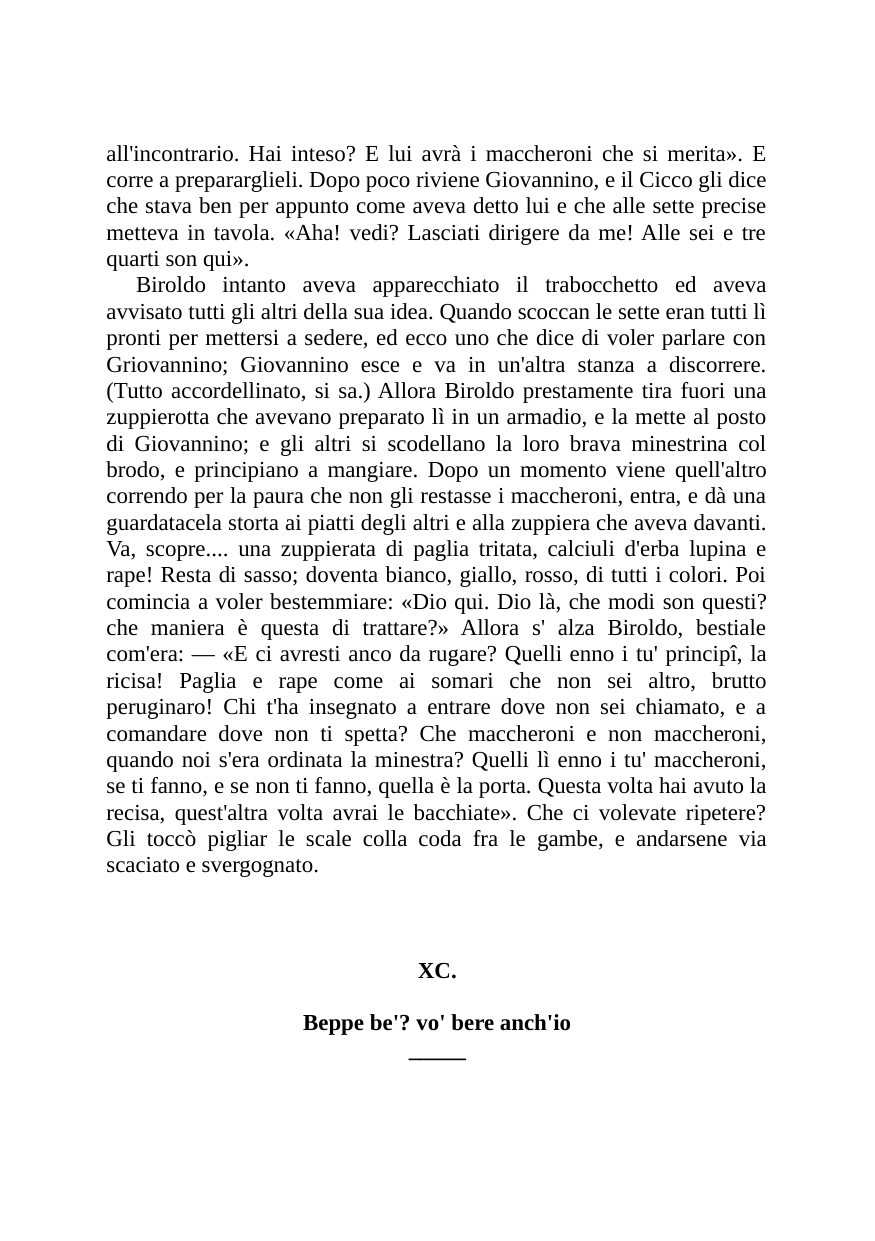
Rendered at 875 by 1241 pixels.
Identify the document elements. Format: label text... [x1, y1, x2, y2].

text _____ [106, 1036, 768, 1062]
text Beppe be'? vo' bere anch'io [106, 1009, 768, 1036]
text XC. [106, 957, 768, 983]
text all'incontrario. Hai inteso? E lui avrà i maccheroni che si merita». E corre a prepararglieli. Dopo poco riviene Giovannino, e il Cicco gli dice che stava ben per appunto come aveva detto lui e che alle sette precise metteva in tavola. «Aha! vedi? Lasciati dirigere da me! Alle sei e tre quarti son qui». [106, 140, 768, 272]
text Biroldo intanto aveva apparecchiato il trabocchetto ed aveva avvisato tutti gli altri della sua idea. Quando scoccan le sette eran tutti lì pronti per mettersi a sedere, ed ecco uno che dice di voler parlare con Griovannino; Giovannino esce e va in un'altra stanza a discorrere. (Tutto accordellinato, si sa.) Allora Biroldo prestamente tira fuori una zuppierotta che avevano preparato lì in un armadio, e la mette al posto di Giovannino; e gli altri si scodellano la loro brava minestrina col brodo, e principiano a mangiare. Dopo un momento viene quell'altro correndo per la paura che non gli restasse i maccheroni, entra, e dà una guardatacela storta ai piatti degli altri e alla zuppiera che aveva davanti. Va, scopre.... una zuppierata di paglia tritata, calciuli d'erba lupina e rape! Resta di sasso; doventa bianco, giallo, rosso, di tutti i colori. Poi comincia a voler bestemmiare: «Dio qui. Dio là, che modi son questi? che maniera è questa di trattare?» Allora s' alza Biroldo, bestiale com'era: — «E ci avresti anco da rugare? Quelli enno i tu' principî, la ricisa! Paglia e rape come ai somari che non sei altro, brutto peruginaro! Chi t'ha insegnato a entrare dove non sei chiamato, e a comandare dove non ti spetta? Che maccheroni e non maccheroni, quando noi s'era ordinata la minestra? Quelli lì enno i tu' maccheroni, se ti fanno, e se non ti fanno, quella è la porta. Questa volta hai avuto la recisa, quest'altra volta avrai le bacchiate». Che ci volevate ripetere? Gli toccò pigliar le scale colla coda fra le gambe, e andarsene via scaciato e svergognato. [106, 272, 768, 878]
